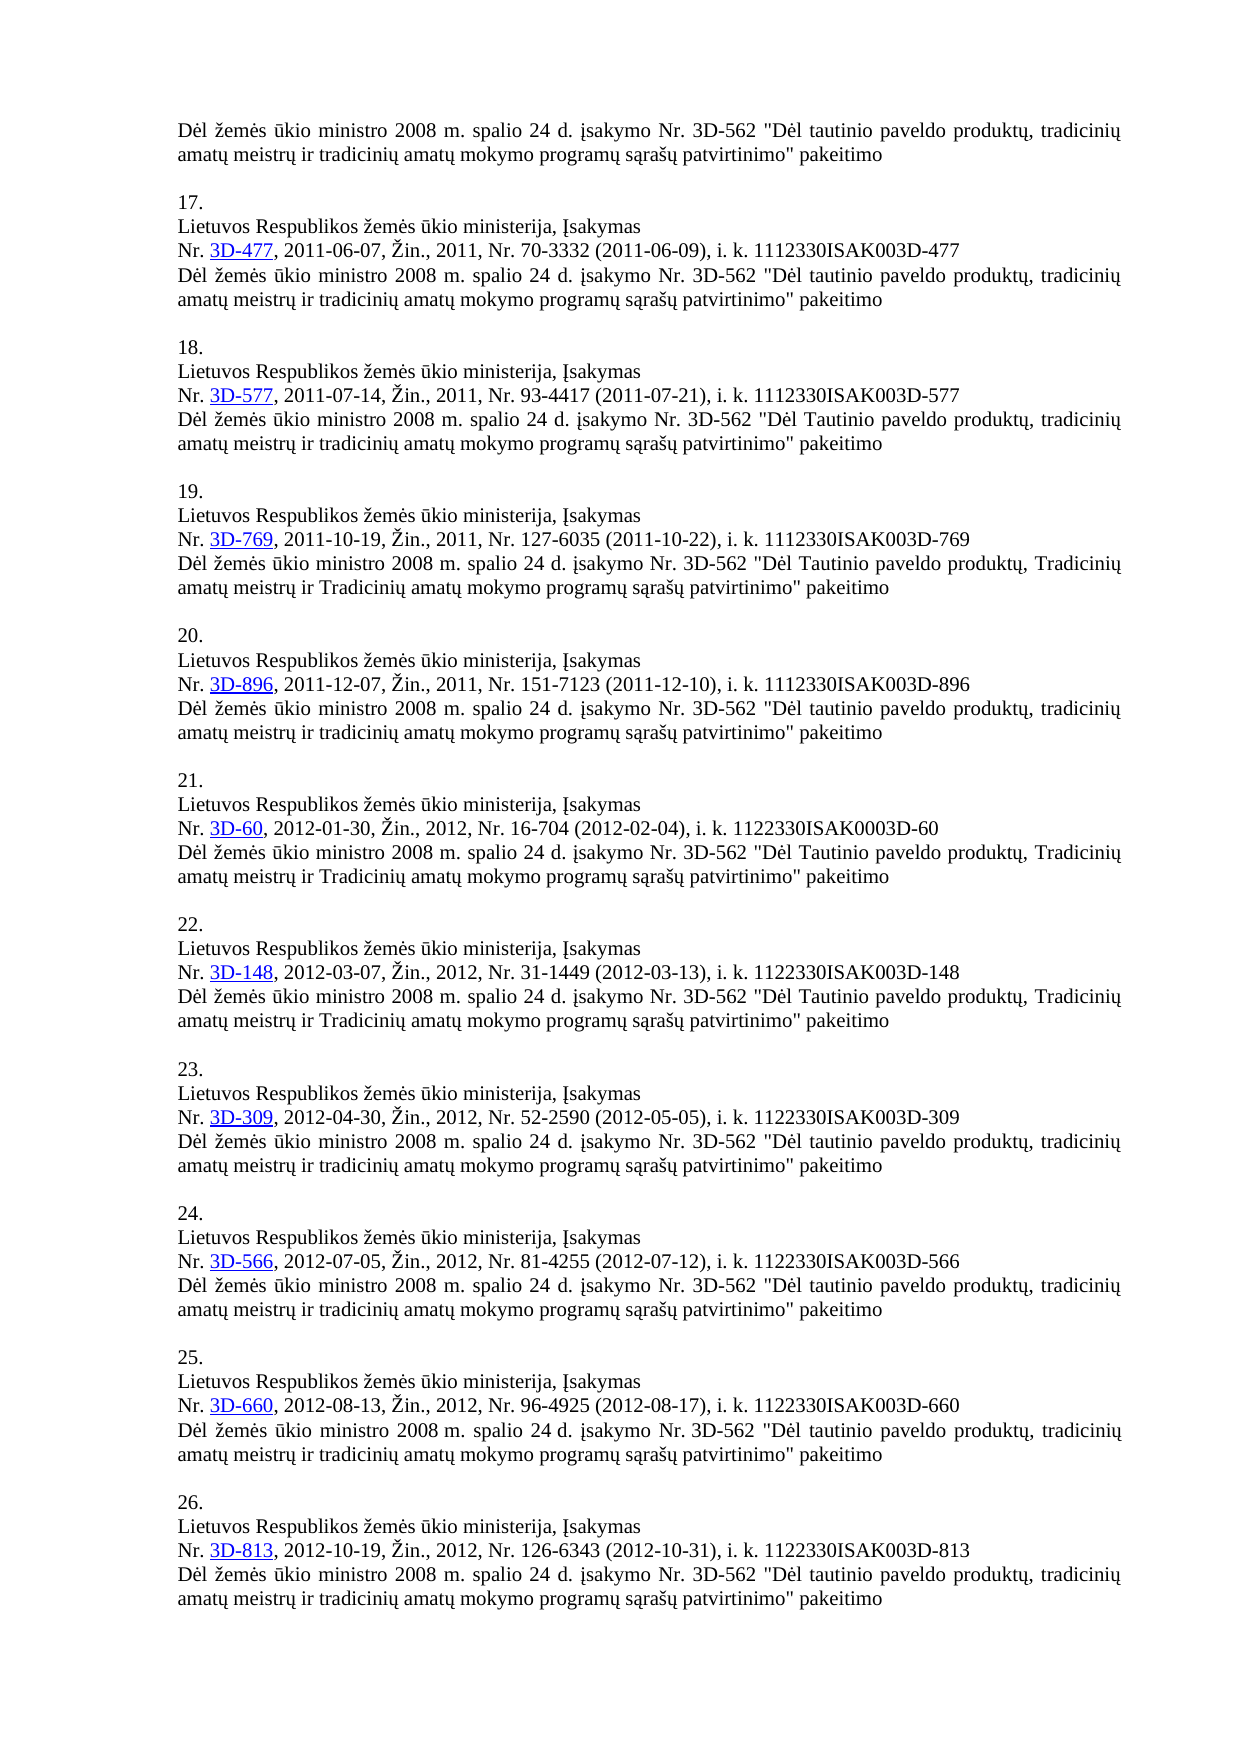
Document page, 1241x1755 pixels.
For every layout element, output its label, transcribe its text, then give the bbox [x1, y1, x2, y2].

text Lietuvos Respublikos žemės ūkio ministerija, Įsakymas [177, 214, 1122, 238]
text Lietuvos Respublikos žemės ūkio ministerija, Įsakymas [177, 1514, 1122, 1538]
text Dėl žemės ūkio ministro 2008 m. spalio 24 d. įsakymo Nr. 3D-562 "Dėl tautinio paveldo produktų, tradicinių amatų meistrų ir tradicinių amatų mokymo programų sąrašų patvirtinimo" pakeitimo [177, 1129, 1122, 1177]
text Dėl žemės ūkio ministro 2008 m. spalio 24 d. įsakymo Nr. 3D-562 "Dėl Tautinio paveldo produktų, Tradicinių amatų meistrų ir Tradicinių amatų mokymo programų sąrašų patvirtinimo" pakeitimo [177, 984, 1122, 1032]
text Nr. 3D-60, 2012-01-30, Žin., 2012, Nr. 16-704 (2012-02-04), i. k. 1122330ISAK0003D-60 [177, 816, 1122, 840]
text Nr. 3D-769, 2011-10-19, Žin., 2011, Nr. 127-6035 (2011-10-22), i. k. 1112330ISAK003D-769 [177, 527, 1122, 551]
text Dėl žemės ūkio ministro 2008 m. spalio 24 d. įsakymo Nr. 3D-562 "Dėl Tautinio paveldo produktų, tradicinių amatų meistrų ir tradicinių amatų mokymo programų sąrašų patvirtinimo" pakeitimo [177, 407, 1122, 455]
text Dėl žemės ūkio ministro 2008 m. spalio 24 d. įsakymo Nr. 3D-562 "Dėl Tautinio paveldo produktų, Tradicinių amatų meistrų ir Tradicinių amatų mokymo programų sąrašų patvirtinimo" pakeitimo [177, 551, 1122, 599]
text Dėl žemės ūkio ministro 2008 m. spalio 24 d. įsakymo Nr. 3D-562 "Dėl tautinio paveldo produktų, tradicinių amatų meistrų ir tradicinių amatų mokymo programų sąrašų patvirtinimo" pakeitimo [177, 1417, 1122, 1466]
text 18. [177, 335, 1122, 359]
text 21. [177, 768, 1122, 792]
text Nr. 3D-813, 2012-10-19, Žin., 2012, Nr. 126-6343 (2012-10-31), i. k. 1122330ISAK003D-813 [177, 1538, 1122, 1562]
text Dėl žemės ūkio ministro 2008 m. spalio 24 d. įsakymo Nr. 3D-562 "Dėl tautinio paveldo produktų, tradicinių amatų meistrų ir tradicinių amatų mokymo programų sąrašų patvirtinimo" pakeitimo [177, 262, 1122, 311]
text Lietuvos Respublikos žemės ūkio ministerija, Įsakymas [177, 647, 1122, 672]
text Nr. 3D-148, 2012-03-07, Žin., 2012, Nr. 31-1449 (2012-03-13), i. k. 1122330ISAK003D-148 [177, 960, 1122, 984]
text Nr. 3D-566, 2012-07-05, Žin., 2012, Nr. 81-4255 (2012-07-12), i. k. 1122330ISAK003D-566 [177, 1249, 1122, 1273]
text Nr. 3D-477, 2011-06-07, Žin., 2011, Nr. 70-3332 (2011-06-09), i. k. 1112330ISAK003D-477 [177, 238, 1122, 262]
text Dėl žemės ūkio ministro 2008 m. spalio 24 d. įsakymo Nr. 3D-562 "Dėl tautinio paveldo produktų, tradicinių amatų meistrų ir tradicinių amatų mokymo programų sąrašų patvirtinimo" pakeitimo [177, 1562, 1122, 1610]
text Lietuvos Respublikos žemės ūkio ministerija, Įsakymas [177, 1225, 1122, 1249]
text Dėl žemės ūkio ministro 2008 m. spalio 24 d. įsakymo Nr. 3D-562 "Dėl tautinio paveldo produktų, tradicinių amatų meistrų ir tradicinių amatų mokymo programų sąrašų patvirtinimo" pakeitimo [177, 118, 1122, 166]
text 20. [177, 623, 1122, 647]
text Lietuvos Respublikos žemės ūkio ministerija, Įsakymas [177, 1081, 1122, 1105]
text 23. [177, 1057, 1122, 1081]
text Nr. 3D-577, 2011-07-14, Žin., 2011, Nr. 93-4417 (2011-07-21), i. k. 1112330ISAK003D-577 [177, 383, 1122, 407]
text 25. [177, 1345, 1122, 1369]
text 22. [177, 912, 1122, 936]
text Lietuvos Respublikos žemės ūkio ministerija, Įsakymas [177, 792, 1122, 816]
text 17. [177, 190, 1122, 214]
text Lietuvos Respublikos žemės ūkio ministerija, Įsakymas [177, 503, 1122, 527]
text 19. [177, 479, 1122, 503]
text Nr. 3D-660, 2012-08-13, Žin., 2012, Nr. 96-4925 (2012-08-17), i. k. 1122330ISAK003D-660 [177, 1393, 1122, 1417]
text Dėl žemės ūkio ministro 2008 m. spalio 24 d. įsakymo Nr. 3D-562 "Dėl tautinio paveldo produktų, tradicinių amatų meistrų ir tradicinių amatų mokymo programų sąrašų patvirtinimo" pakeitimo [177, 696, 1122, 744]
text 26. [177, 1490, 1122, 1514]
text Nr. 3D-896, 2011-12-07, Žin., 2011, Nr. 151-7123 (2011-12-10), i. k. 1112330ISAK003D-896 [177, 672, 1122, 696]
text Lietuvos Respublikos žemės ūkio ministerija, Įsakymas [177, 359, 1122, 383]
text 24. [177, 1201, 1122, 1225]
text Nr. 3D-309, 2012-04-30, Žin., 2012, Nr. 52-2590 (2012-05-05), i. k. 1122330ISAK003D-309 [177, 1105, 1122, 1129]
text Lietuvos Respublikos žemės ūkio ministerija, Įsakymas [177, 936, 1122, 960]
text Lietuvos Respublikos žemės ūkio ministerija, Įsakymas [177, 1369, 1122, 1393]
text Dėl žemės ūkio ministro 2008 m. spalio 24 d. įsakymo Nr. 3D-562 "Dėl tautinio paveldo produktų, tradicinių amatų meistrų ir tradicinių amatų mokymo programų sąrašų patvirtinimo" pakeitimo [177, 1273, 1122, 1321]
text Dėl žemės ūkio ministro 2008 m. spalio 24 d. įsakymo Nr. 3D-562 "Dėl Tautinio paveldo produktų, Tradicinių amatų meistrų ir Tradicinių amatų mokymo programų sąrašų patvirtinimo" pakeitimo [177, 840, 1122, 888]
